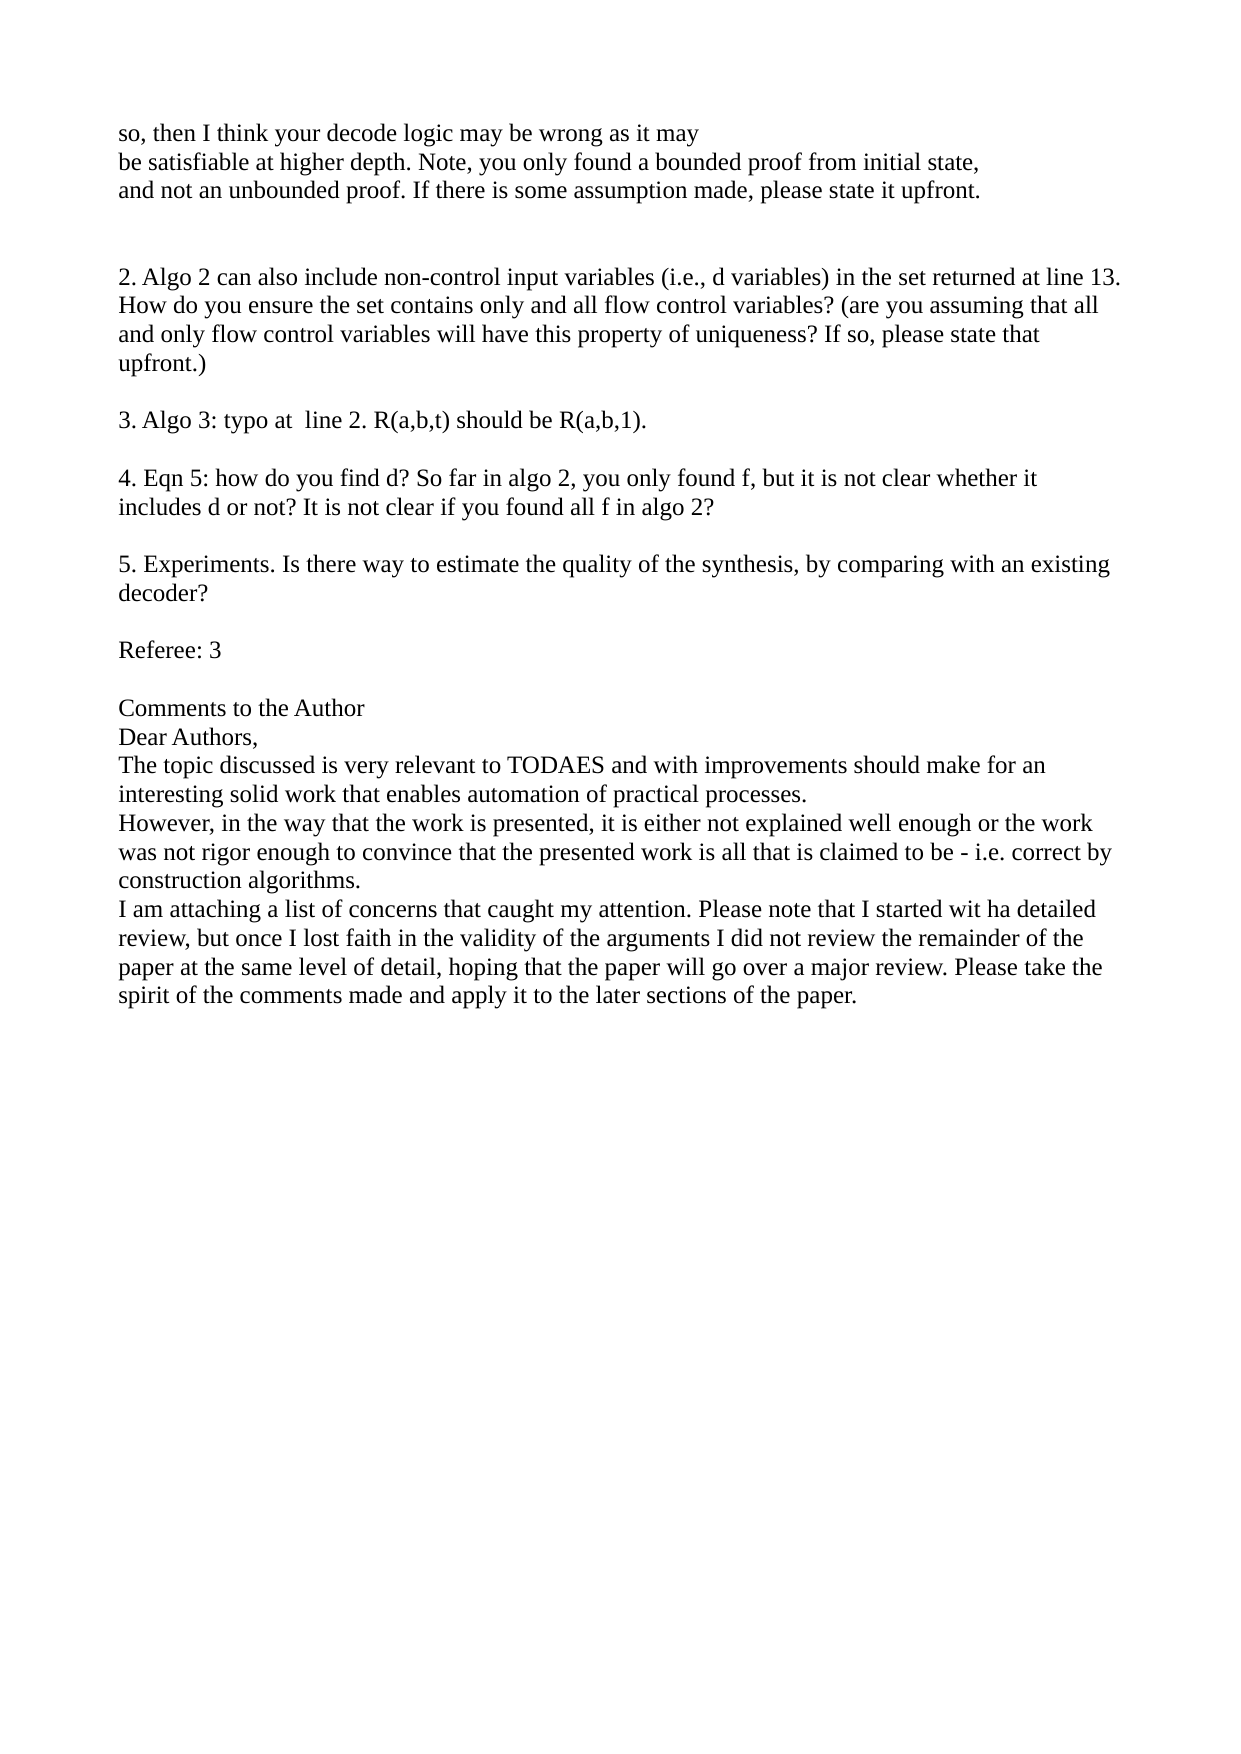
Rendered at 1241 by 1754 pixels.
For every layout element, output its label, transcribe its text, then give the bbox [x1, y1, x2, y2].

text The topic discussed is very relevant to TODAES and with improvements should make for an interesting solid work that enables automation of practical processes. [118, 751, 1122, 808]
text and not an unbounded proof. If there is some assumption made, please state it upfront. [118, 176, 1122, 204]
text be satisfiable at higher depth. Note, you only found a bounded proof from initial state, [118, 147, 1122, 176]
text 4. Eqn 5: how do you find d? So far in algo 2, you only found f, but it is not clear whether it includes d or not? It is not clear if you found all f in algo 2? [118, 463, 1122, 521]
text 2. Algo 2 can also include non-control input variables (i.e., d variables) in the set returned at line 13. How do you ensure the set contains only and all flow control variables? (are you assuming that all and only flow control variables will have this property of uniqueness? If so, please state that upfront.) [118, 262, 1122, 377]
text Referee: 3 [118, 636, 1122, 664]
text 5. Experiments. Is there way to estimate the quality of the synthesis, by comparing with an existing decoder? [118, 549, 1122, 607]
text Comments to the Author [118, 693, 1122, 722]
text Dear Authors, [118, 722, 1122, 751]
text 3. Algo 3: typo at line 2. R(a,b,t) should be R(a,b,1). [118, 406, 1122, 434]
text so, then I think your decode logic may be wrong as it may [118, 118, 1122, 147]
text I am attaching a list of concerns that caught my attention. Please note that I started wit ha detailed review, but once I lost faith in the validity of the arguments I did not review the remainder of the paper at the same level of detail, hoping that the paper will go over a major review. Please take the spirit of the comments made and apply it to the later sections of the paper. [118, 894, 1122, 1009]
text However, in the way that the work is presented, it is either not explained well enough or the work was not rigor enough to convince that the presented work is all that is claimed to be - i.e. correct by construction algorithms. [118, 808, 1122, 894]
